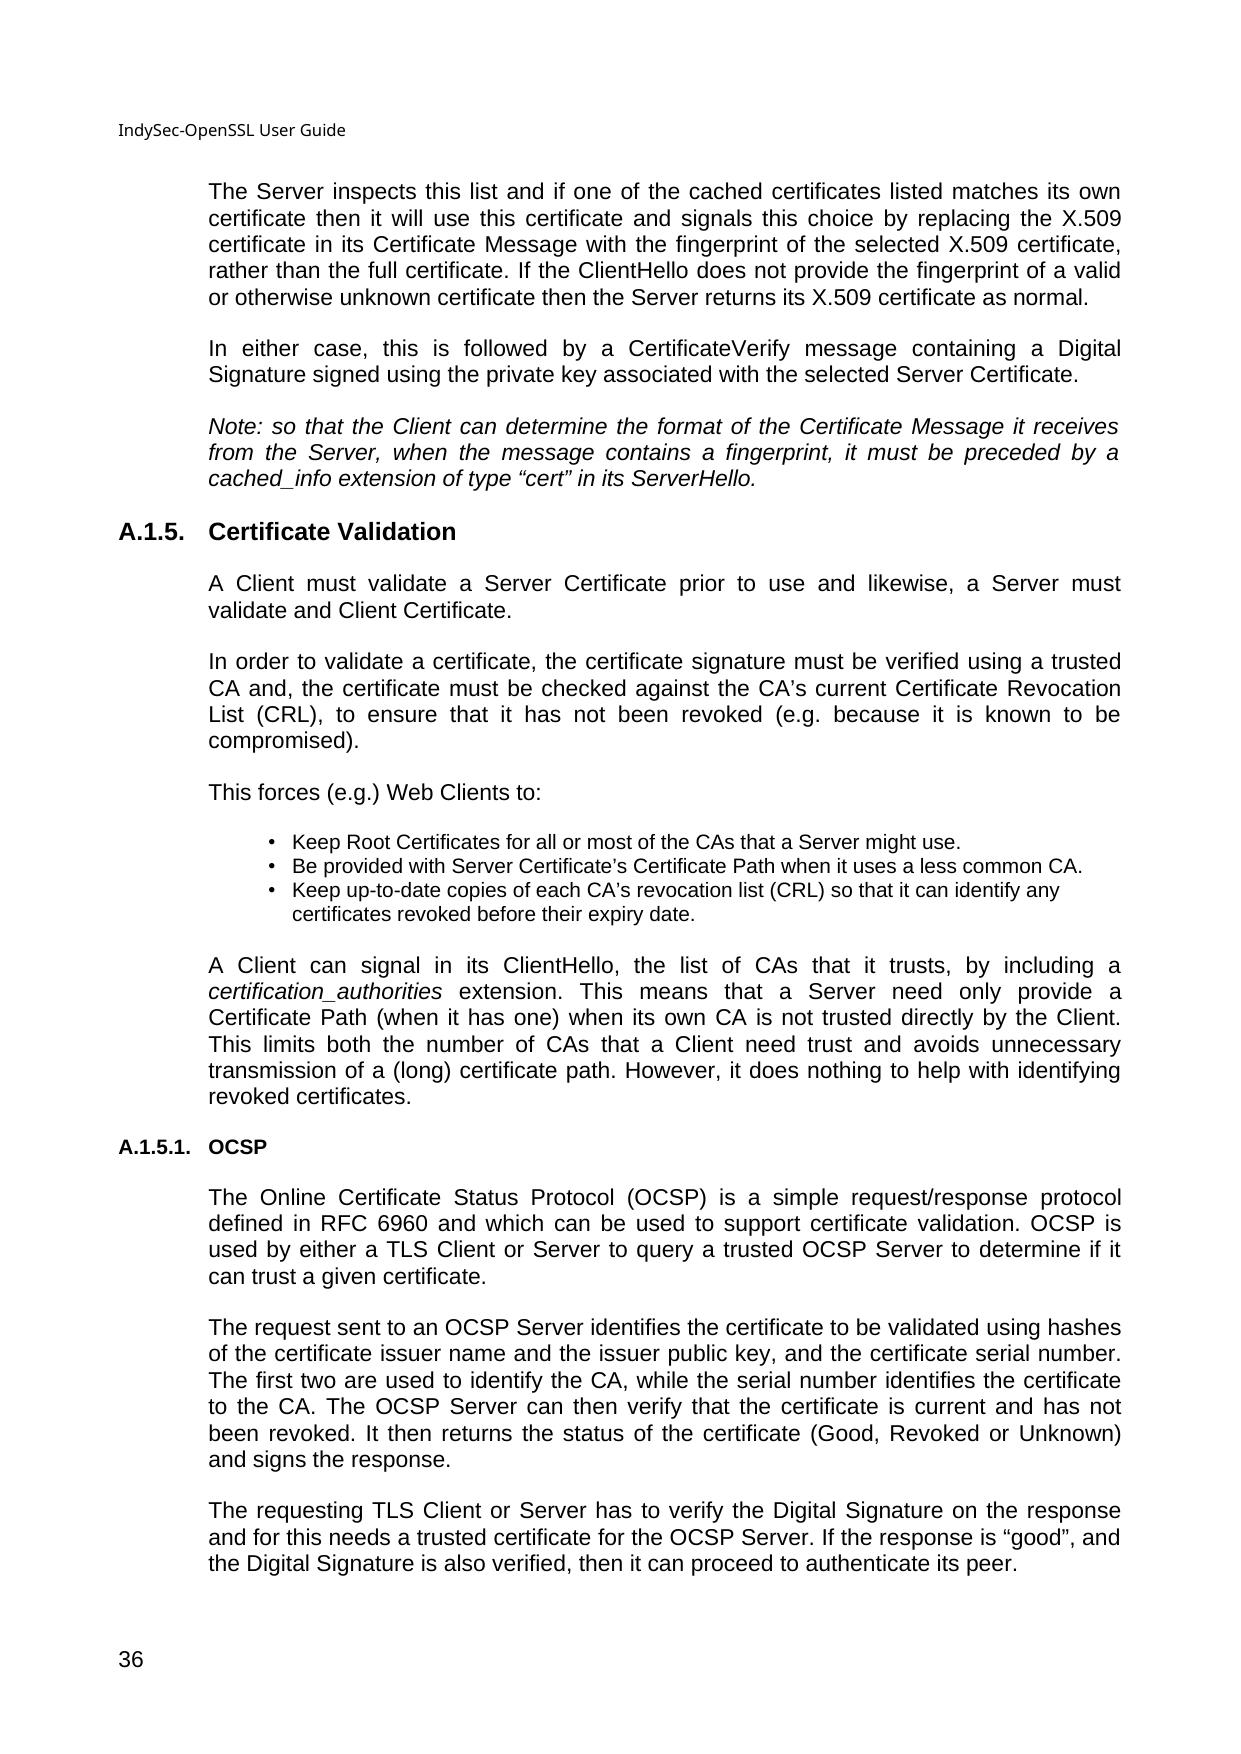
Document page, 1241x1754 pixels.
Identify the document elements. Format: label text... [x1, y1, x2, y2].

subtitle Certificate Validation [118, 517, 1122, 545]
text A Client must validate a Server Certificate prior to use and likewise, a Server must validate and Client Certificate. [208, 570, 1122, 623]
text In either case, this is followed by a CertificateVerify message containing a Digital Signature signed using the private key associated with the selected Server Certificate. [208, 335, 1122, 388]
text The Server inspects this list and if one of the cached certificates listed matches its own certificate then it will use this certificate and signals this choice by replacing the X.509 certificate in its Certificate Message with the fingerprint of the selected X.509 certificate, rather than the full certificate. If the ClientHello does not provide the fingerprint of a valid or otherwise unknown certificate then the Server returns its X.509 certificate as normal. [208, 178, 1122, 310]
text Note: so that the Client can determine the format of the Certificate Message it receives from the Server, when the message contains a fingerprint, it must be preceded by a cached_info extension of type “cert” in its ServerHello. [208, 413, 1122, 492]
text The Online Certificate Status Protocol (OCSP) is a simple request/response protocol defined in RFC 6960 and which can be used to support certificate validation. OCSP is used by either a TLS Client or Server to query a trusted OCSP Server to determine if it can trust a given certificate. [208, 1184, 1122, 1289]
list Be provided with Server Certificate’s Certificate Path when it uses a less common CA. [268, 854, 1122, 878]
text A Client can signal in its ClientHello, the list of CAs that it trusts, by including a certification_authorities extension. This means that a Server need only provide a Certificate Path (when it has one) when its own CA is not trusted directly by the Client. This limits both the number of CAs that a Client need trust and avoids unnecessary transmission of a (long) certificate path. However, it does nothing to help with identifying revoked certificates. [208, 952, 1122, 1110]
text The request sent to an OCSP Server identifies the certificate to be validated using hashes of the certificate issuer name and the issuer public key, and the certificate serial number. The first two are used to identify the CA, while the serial number identifies the certificate to the CA. The OCSP Server can then verify that the certificate is current and has not been revoked. It then returns the status of the certificate (Good, Revoked or Unknown) and signs the response. [208, 1314, 1122, 1472]
subtitle OCSP [118, 1135, 1122, 1159]
list Keep up-to-date copies of each CA’s revocation list (CRL) so that it can identify any certificates revoked before their expiry date. [268, 878, 1122, 926]
text This forces (e.g.) Web Clients to: [208, 778, 1122, 805]
text The requesting TLS Client or Server has to verify the Digital Signature on the response and for this needs a trusted certificate for the OCSP Server. If the response is “good”, and the Digital Signature is also verified, then it can proceed to authenticate its peer. [208, 1497, 1122, 1576]
list Keep Root Certificates for all or most of the CAs that a Server might use. [268, 830, 1122, 854]
text In order to validate a certificate, the certificate signature must be verified using a trusted CA and, the certificate must be checked against the CA’s current Certificate Revocation List (CRL), to ensure that it has not been revoked (e.g. because it is known to be compromised). [208, 648, 1122, 753]
